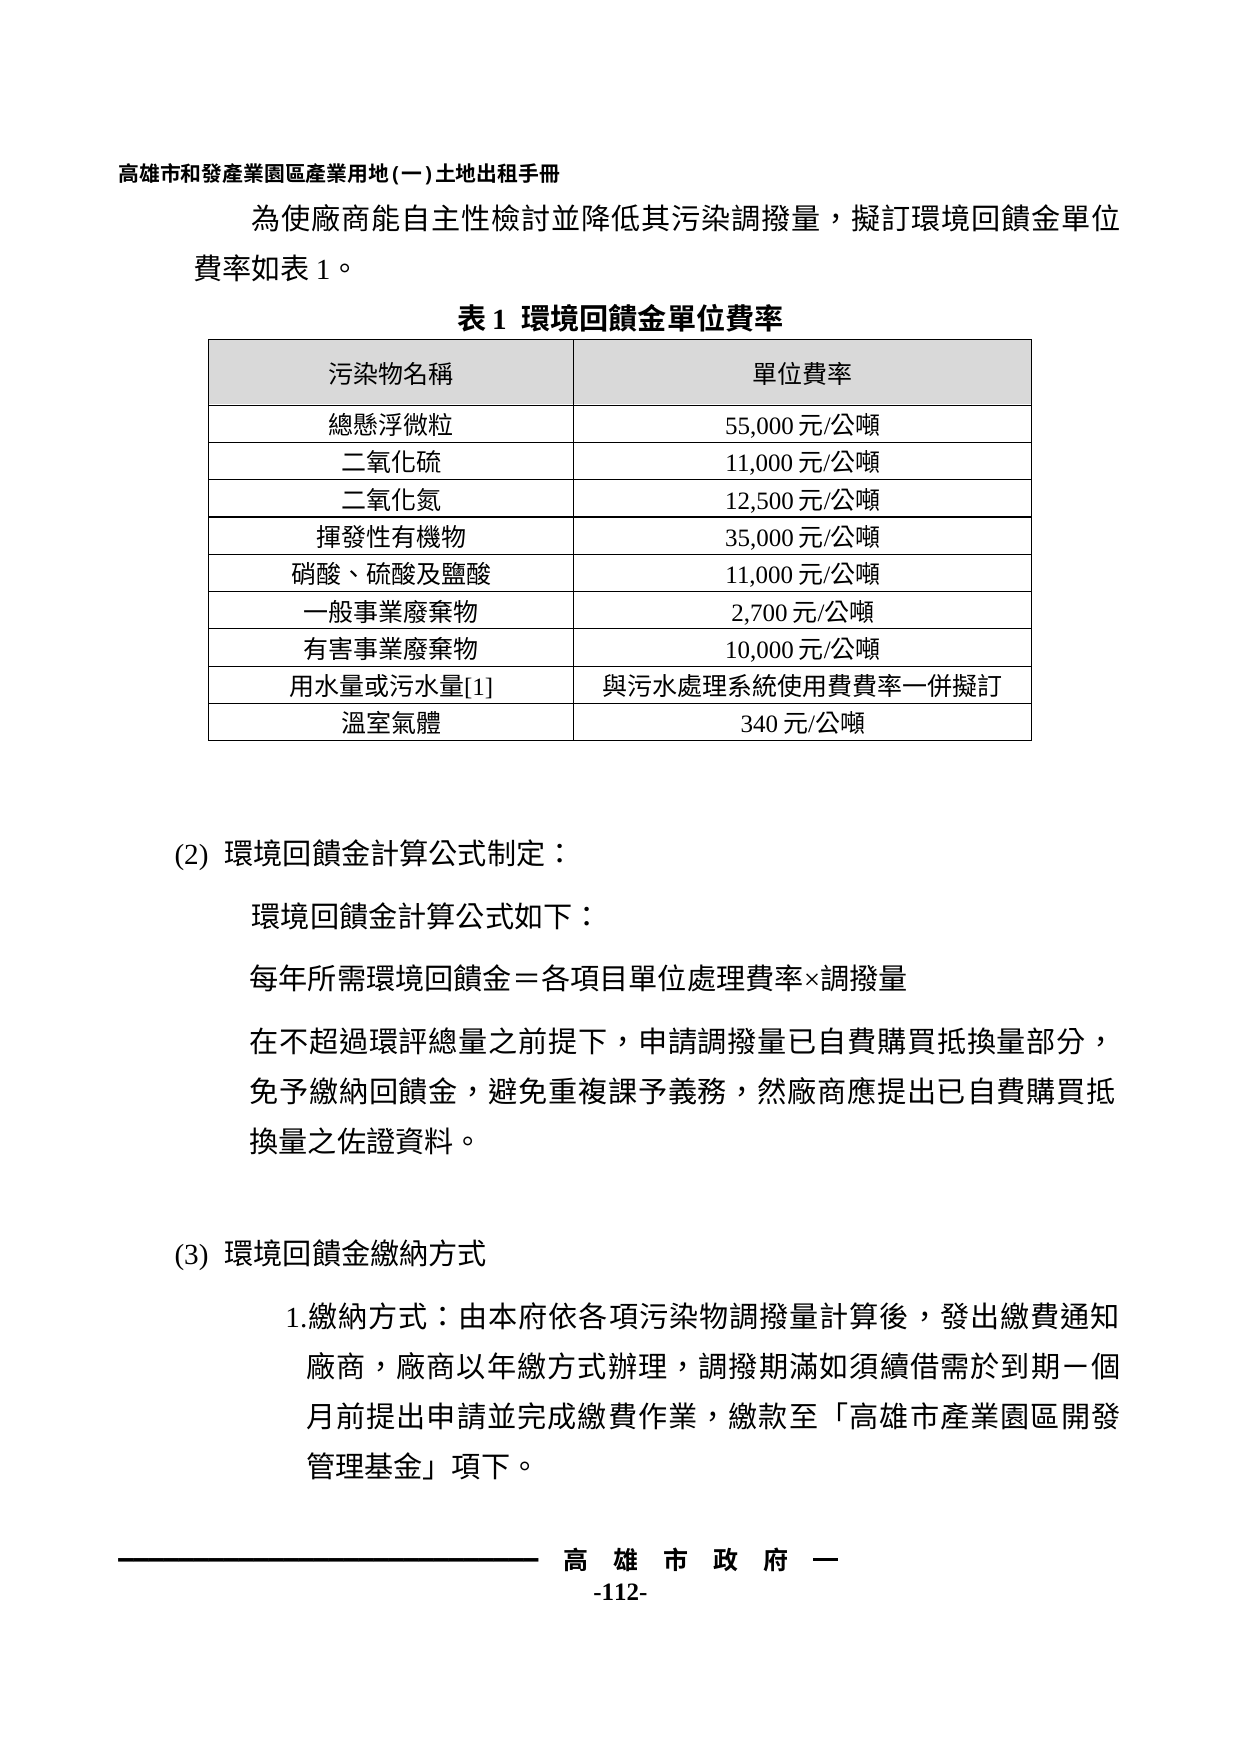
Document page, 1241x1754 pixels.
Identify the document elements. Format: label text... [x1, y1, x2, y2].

table_cell 二氧化氮 [209, 480, 573, 516]
table_cell 11,000元/公噸 [574, 443, 1031, 479]
text 環境回饋金計算公式如下： [193, 887, 1122, 937]
table_cell 總懸浮微粒 [209, 406, 573, 442]
table_cell 溫室氣體 [209, 704, 573, 740]
table_cell 有害事業廢棄物 [209, 629, 573, 666]
text 在不超過環評總量之前提下，申請調撥量已自費購買抵換量部分，免予繳納回饋金，避免重複課予義務，然廠商應提出已自費購買抵換量之佐證資料。 [249, 1012, 1116, 1162]
table_cell 35,000元/公噸 [574, 518, 1031, 554]
table_cell 用水量或污水量[1] [209, 667, 573, 703]
list 環境回饋金繳納方式 [174, 1224, 1122, 1274]
table_cell 340元/公噸 [574, 704, 1031, 740]
table_header 單位費率 [574, 340, 1031, 404]
text 1.繳納方式：由本府依各項污染物調撥量計算後，發出繳費通知廠商，廠商以年繳方式辦理，調撥期滿如須續借需於到期ㄧ個月前提出申請並完成繳費作業，繳款至「高雄市產業園區開發管理基金」項下。 [285, 1287, 1122, 1487]
table_cell 55,000元/公噸 [574, 406, 1031, 442]
table_cell 2,700元/公噸 [574, 592, 1031, 628]
table_cell 11,000元/公噸 [574, 555, 1031, 591]
text 每年所需環境回饋金＝各項目單位處理費率×調撥量 [249, 949, 1116, 999]
table_header 污染物名稱 [209, 340, 573, 404]
table_cell 硝酸、硫酸及鹽酸 [209, 555, 573, 591]
list 環境回饋金計算公式制定： [174, 824, 1122, 874]
text 為使廠商能自主性檢討並降低其污染調撥量，擬訂環境回饋金單位費率如表1。 [193, 189, 1122, 289]
table_cell 12,500元/公噸 [574, 480, 1031, 516]
table_cell 一般事業廢棄物 [209, 592, 573, 628]
table_cell 10,000元/公噸 [574, 629, 1031, 666]
table_cell 與污水處理系統使用費費率一併擬訂 [574, 667, 1031, 703]
text 表1 環境回饋金單位費率 [118, 289, 1122, 339]
table_cell 二氧化硫 [209, 443, 573, 479]
table_cell 揮發性有機物 [209, 518, 573, 554]
